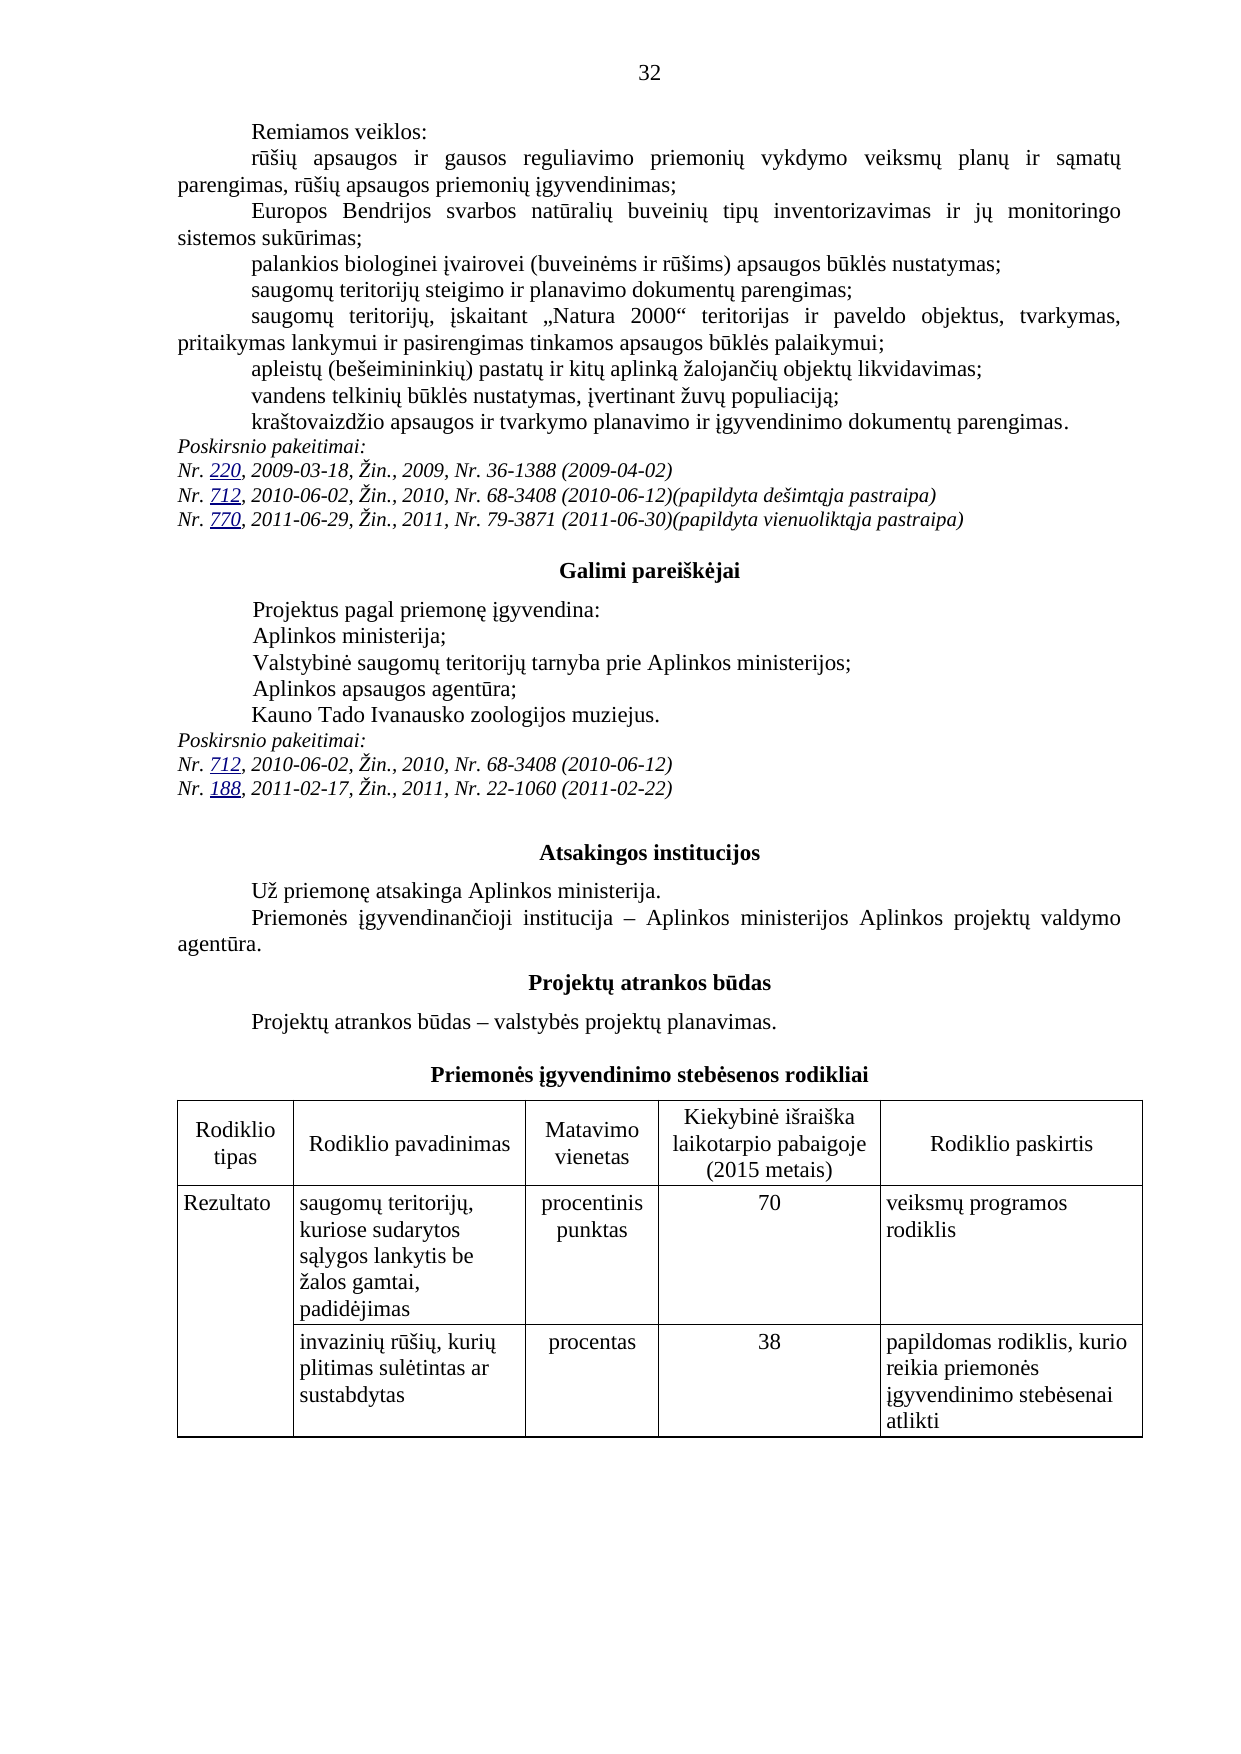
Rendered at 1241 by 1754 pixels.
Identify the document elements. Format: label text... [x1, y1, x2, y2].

text Europos Bendrijos svarbos natūralių buveinių tipų inventorizavimas ir jų monitoringo sistemos sukūrimas; [177, 197, 1122, 250]
text palankios biologinei įvairovei (buveinėms ir rūšims) apsaugos būklės nustatymas; [177, 250, 1122, 276]
text Priemonės įgyvendinimo stebėsenos rodikliai [177, 1061, 1122, 1087]
text Projektus pagal priemonę įgyvendina: [177, 596, 1122, 622]
text Už priemonę atsakinga Aplinkos ministerija. [177, 877, 1122, 904]
text Poskirsnio pakeitimai: [177, 434, 1122, 458]
table_cell papildomas rodiklis, kurio reikia priemonės įgyvendinimo stebėsenai atlikti [881, 1325, 1142, 1436]
text kraštovaizdžio apsaugos ir tvarkymo planavimo ir įgyvendinimo dokumentų parengimas. [177, 408, 1122, 434]
table_header Matavimo vienetas [526, 1101, 658, 1185]
text Valstybinė saugomų teritorijų tarnyba prie Aplinkos ministerijos; [177, 648, 1122, 675]
text Projektų atrankos būdas – valstybės projektų planavimas. [177, 1008, 1122, 1034]
text Poskirsnio pakeitimai: [177, 728, 1122, 752]
table_header Kiekybinė išraiška laikotarpio pabaigoje (2015 metais) [659, 1101, 880, 1185]
text Remiamos veiklos: [177, 118, 1122, 144]
table_cell 38 [659, 1325, 880, 1436]
table_cell procentinis punktas [526, 1186, 658, 1324]
text Nr. 220, 2009-03-18, Žin., 2009, Nr. 36-1388 (2009-04-02) [177, 458, 1122, 482]
table_cell invazinių rūšių, kurių plitimas sulėtintas ar sustabdytas [294, 1325, 525, 1436]
table_cell 70 [659, 1186, 880, 1324]
text Nr. 712, 2010-06-02, Žin., 2010, Nr. 68-3408 (2010-06-12) [177, 752, 1122, 776]
table_header Rodiklio tipas [178, 1101, 293, 1185]
table_header Rodiklio paskirtis [881, 1101, 1142, 1185]
text rūšių apsaugos ir gausos reguliavimo priemonių vykdymo veiksmų planų ir sąmatų parengimas, rūšių apsaugos priemonių įgyvendinimas; [177, 144, 1122, 197]
table_cell Rezultato [178, 1186, 293, 1436]
text apleistų (bešeimininkių) pastatų ir kitų aplinką žalojančių objektų likvidavimas; [177, 355, 1122, 382]
text Aplinkos ministerija; [177, 622, 1122, 648]
text Projektų atrankos būdas [177, 969, 1122, 995]
text Galimi pareiškėjai [177, 557, 1122, 583]
text Aplinkos apsaugos agentūra; [177, 675, 1122, 701]
table_cell saugomų teritorijų, kuriose sudarytos sąlygos lankytis be žalos gamtai, padidėjimas [294, 1186, 525, 1324]
text Kauno Tado Ivanausko zoologijos muziejus. [177, 701, 1122, 728]
table_header Rodiklio pavadinimas [294, 1101, 525, 1185]
text vandens telkinių būklės nustatymas, įvertinant žuvų populiaciją; [177, 382, 1122, 408]
text Nr. 188, 2011-02-17, Žin., 2011, Nr. 22-1060 (2011-02-22) [177, 776, 1122, 800]
text saugomų teritorijų, įskaitant „Natura 2000“ teritorijas ir paveldo objektus, tvarkymas, pritaikymas lankymui ir pasirengimas tinkamos apsaugos būklės palaikymui; [177, 303, 1122, 355]
table_cell veiksmų programos rodiklis [881, 1186, 1142, 1324]
text Atsakingos institucijos [177, 839, 1122, 865]
table_cell procentas [526, 1325, 658, 1436]
text Nr. 770, 2011-06-29, Žin., 2011, Nr. 79-3871 (2011-06-30)(papildyta vienuoliktąja pastraipa) [177, 507, 1122, 531]
text saugomų teritorijų steigimo ir planavimo dokumentų parengimas; [177, 276, 1122, 303]
text Nr. 712, 2010-06-02, Žin., 2010, Nr. 68-3408 (2010-06-12)(papildyta dešimtąja pastraipa) [177, 482, 1122, 507]
text Priemonės įgyvendinančioji institucija – Aplinkos ministerijos Aplinkos projektų valdymo agentūra. [177, 904, 1122, 957]
